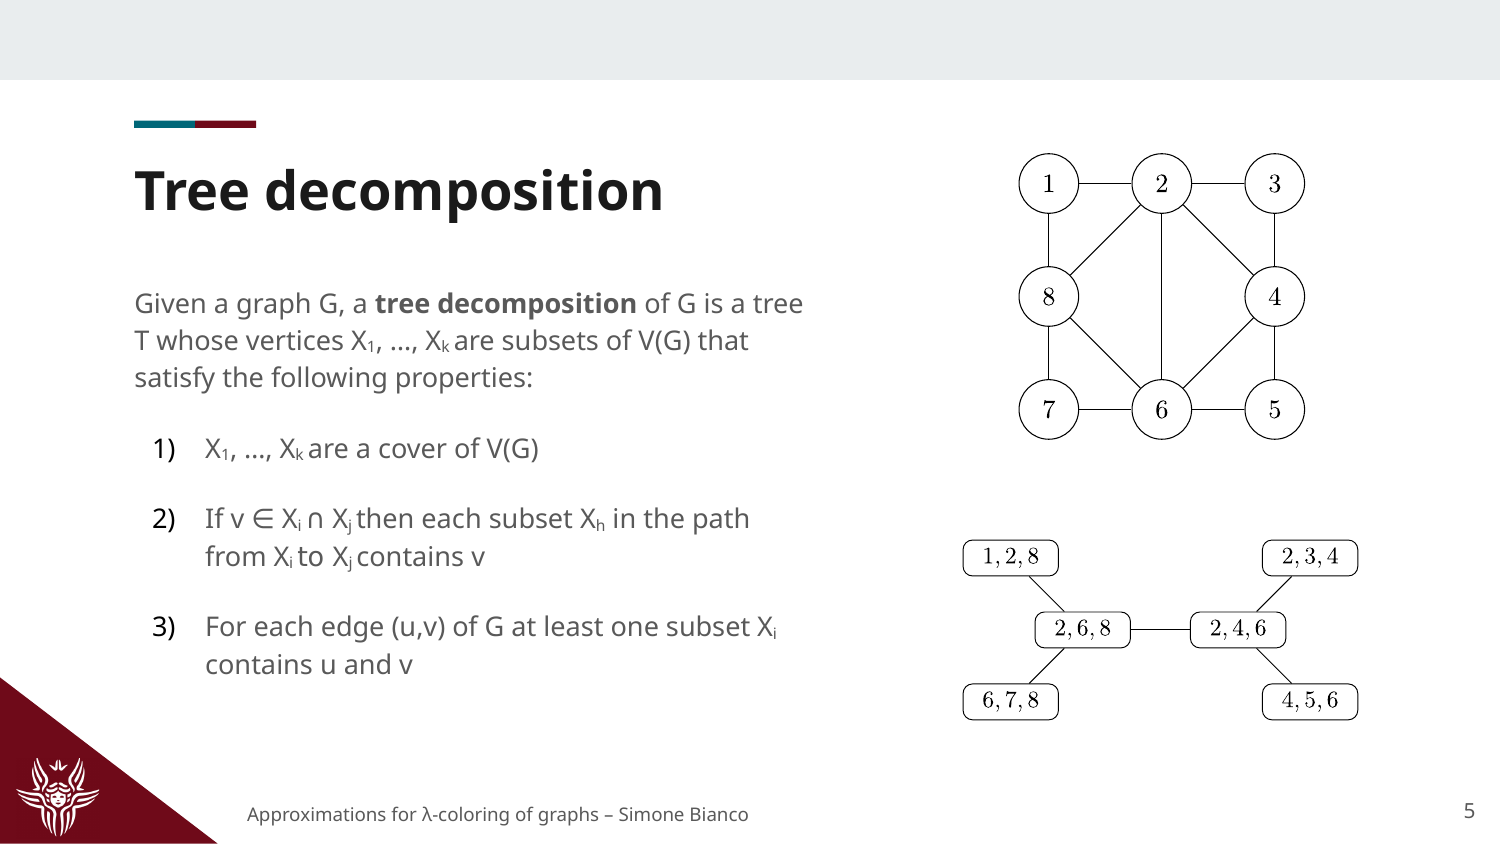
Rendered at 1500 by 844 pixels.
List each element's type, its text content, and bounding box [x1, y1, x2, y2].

picture [962, 539, 1359, 721]
list Given a graph G, a tree decomposition of G is a tree T whose vertices X1, …, Xk are subsets of V(G) that satisfy the following properties: X1, …, Xk are a cover of V(G) If v ∈ Xi ∩ Xj then each subset Xh in the path from Xi to Xj contains v For each edge (u,v) of G at least one subset Xi contains u and v [119, 266, 827, 637]
picture [16, 758, 100, 839]
picture [1018, 153, 1306, 440]
text_box Approximations for λ-coloring of graphs – Simone Bianco [232, 783, 1193, 839]
slide_number [1400, 779, 1491, 844]
title Tree decomposition [119, 141, 1381, 230]
